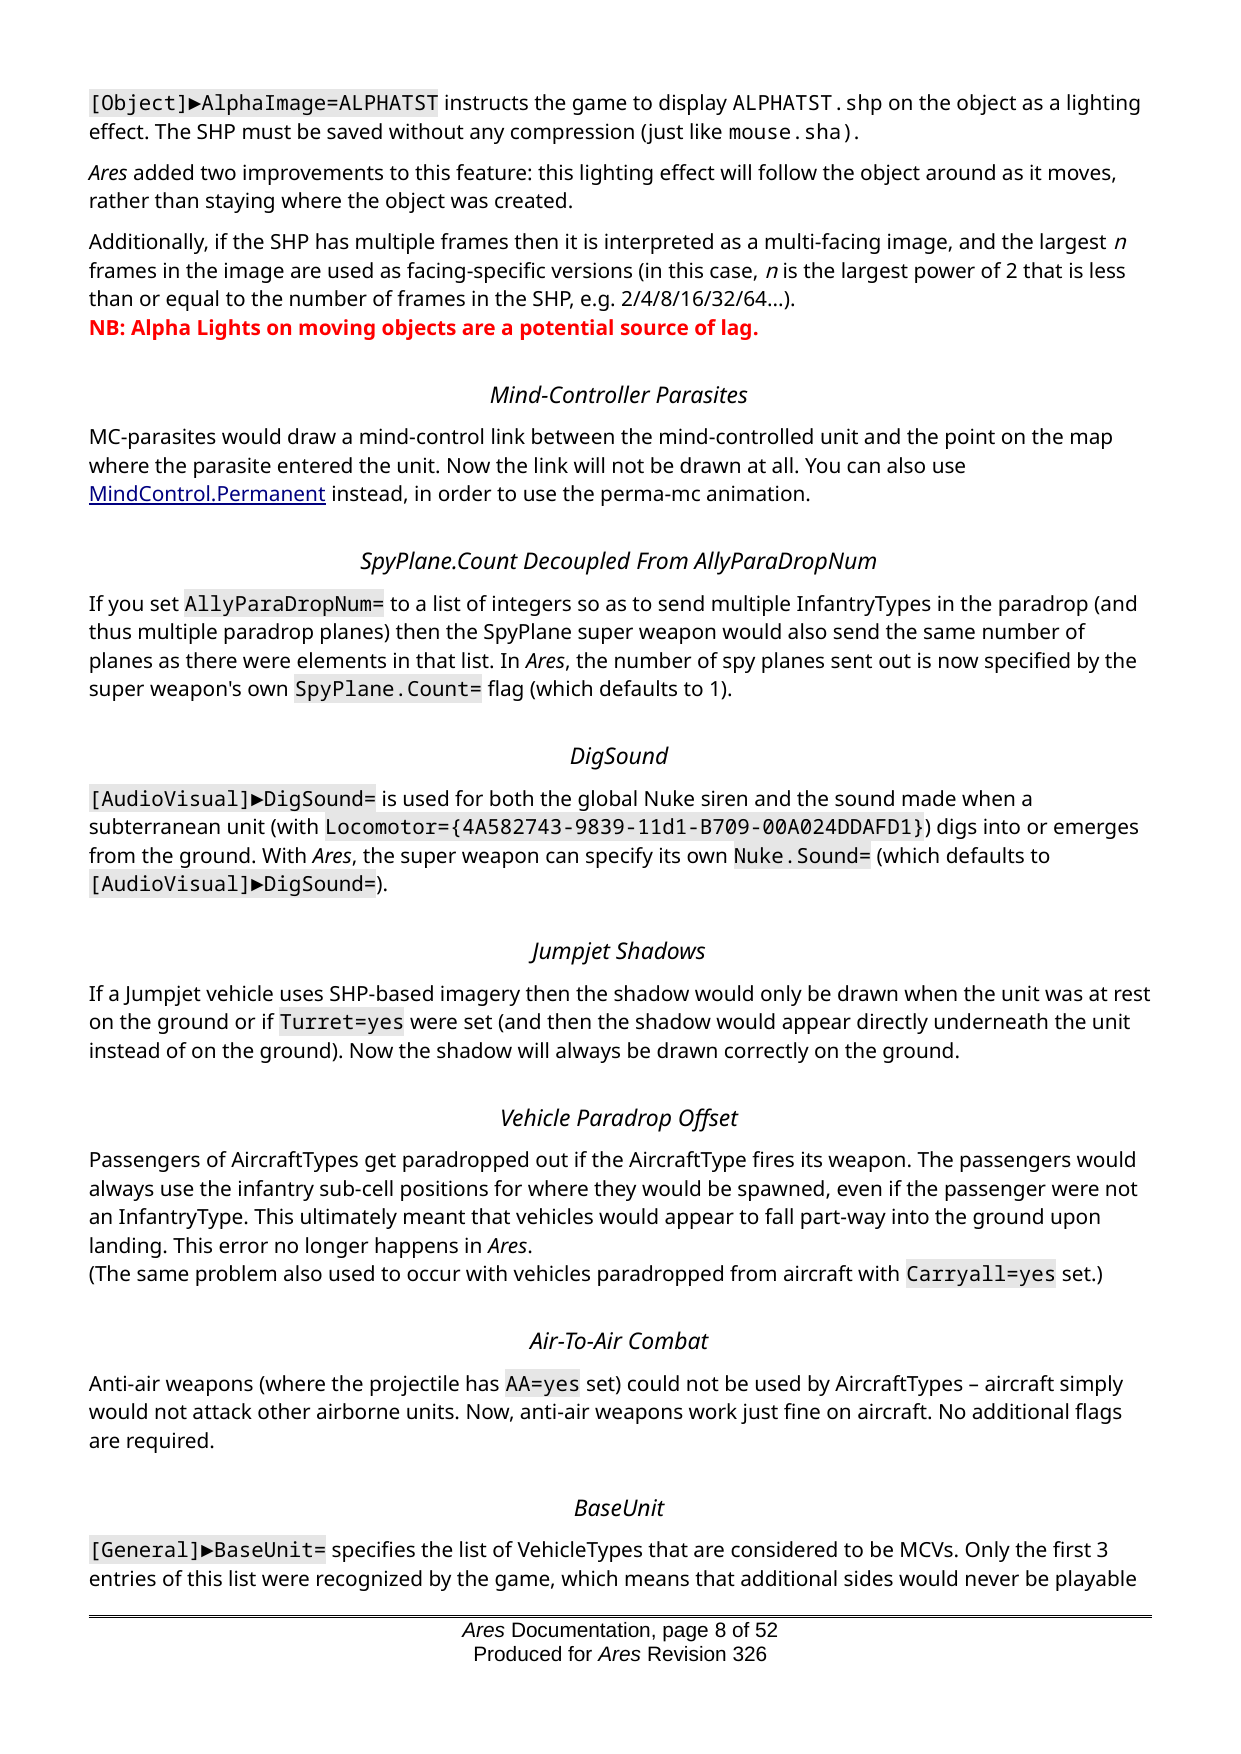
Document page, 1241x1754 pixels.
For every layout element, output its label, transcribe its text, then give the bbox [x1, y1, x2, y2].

text If a Jumpjet vehicle uses SHP-based imagery then the shadow would only be drawn when the unit was at rest on the ground or if Turret=yes were set (and then the shadow would appear directly underneath the unit instead of on the ground). Now the shadow will always be drawn correctly on the ground. [88, 979, 1152, 1064]
text MC-parasites would draw a mind-control link between the mind-controlled unit and the point on the map where the parasite entered the unit. Now the link will not be drawn at all. You can also use MindControl.Permanent instead, in order to use the perma-mc animation. [88, 422, 1152, 508]
text Passengers of AircraftTypes get paradropped out if the AircraftType fires its weapon. The passengers would always use the infantry sub-cell positions for where they would be spawned, even if the passenger were not an InfantryType. This ultimately meant that vehicles would appear to fall part-way into the ground upon landing. This error no longer happens in Ares. (The same problem also used to occur with vehicles paradropped from aircraft with Carryall=yes set.) [88, 1145, 1152, 1288]
text Additionally, if the SHP has multiple frames then it is interpreted as a multi-facing image, and the largest n frames in the image are used as facing-specific versions (in this case, n is the largest power of 2 that is less than or equal to the number of frames in the SHP, e.g. 2/4/8/16/32/64...). NB: Alpha Lights on moving objects are a potential source of lag. [88, 227, 1152, 341]
subtitle Air-To-Air Combat [88, 1325, 1152, 1356]
text Ares added two improvements to this feature: this lighting effect will follow the object around as it moves, rather than staying where the object was created. [88, 158, 1152, 215]
subtitle Jumpjet Shadows [88, 935, 1152, 966]
subtitle BaseUnit [88, 1492, 1152, 1523]
subtitle DigSound [88, 740, 1152, 771]
subtitle Vehicle Paradrop Offset [88, 1102, 1152, 1133]
text Anti-air weapons (where the projectile has AA=yes set) could not be used by AircraftTypes – aircraft simply would not attack other airborne units. Now, anti-air weapons work just fine on aircraft. No additional flags are required. [88, 1369, 1152, 1454]
text [AudioVisual]►DigSound= is used for both the global Nuke siren and the sound made when a subterranean unit (with Locomotor={4A582743-9839-11d1-B709-00A024DDAFD1}) digs into or emerges from the ground. With Ares, the super weapon can specify its own Nuke.Sound= (which defaults to [AudioVisual]►DigSound=). [88, 784, 1152, 898]
subtitle SpyPlane.Count Decoupled From AllyParaDropNum [88, 545, 1152, 576]
subtitle Mind-Controller Parasites [88, 378, 1152, 410]
text If you set AllyParaDropNum= to a list of integers so as to send multiple InfantryTypes in the paradrop (and thus multiple paradrop planes) then the SpyPlane super weapon would also send the same number of planes as there were elements in that list. In Ares, the number of spy planes sent out is now specified by the super weapon's own SpyPlane.Count= flag (which defaults to 1). [88, 589, 1152, 703]
text [General]►BaseUnit= specifies the list of VehicleTypes that are considered to be MCVs. Only the first 3 entries of this list were recognized by the game, which means that additional sides would never be playable [88, 1535, 1152, 1592]
text [Object]►AlphaImage=ALPHATST instructs the game to display ALPHATST.shp on the object as a lighting effect. The SHP must be saved without any compression (just like mouse.sha). [88, 88, 1152, 145]
